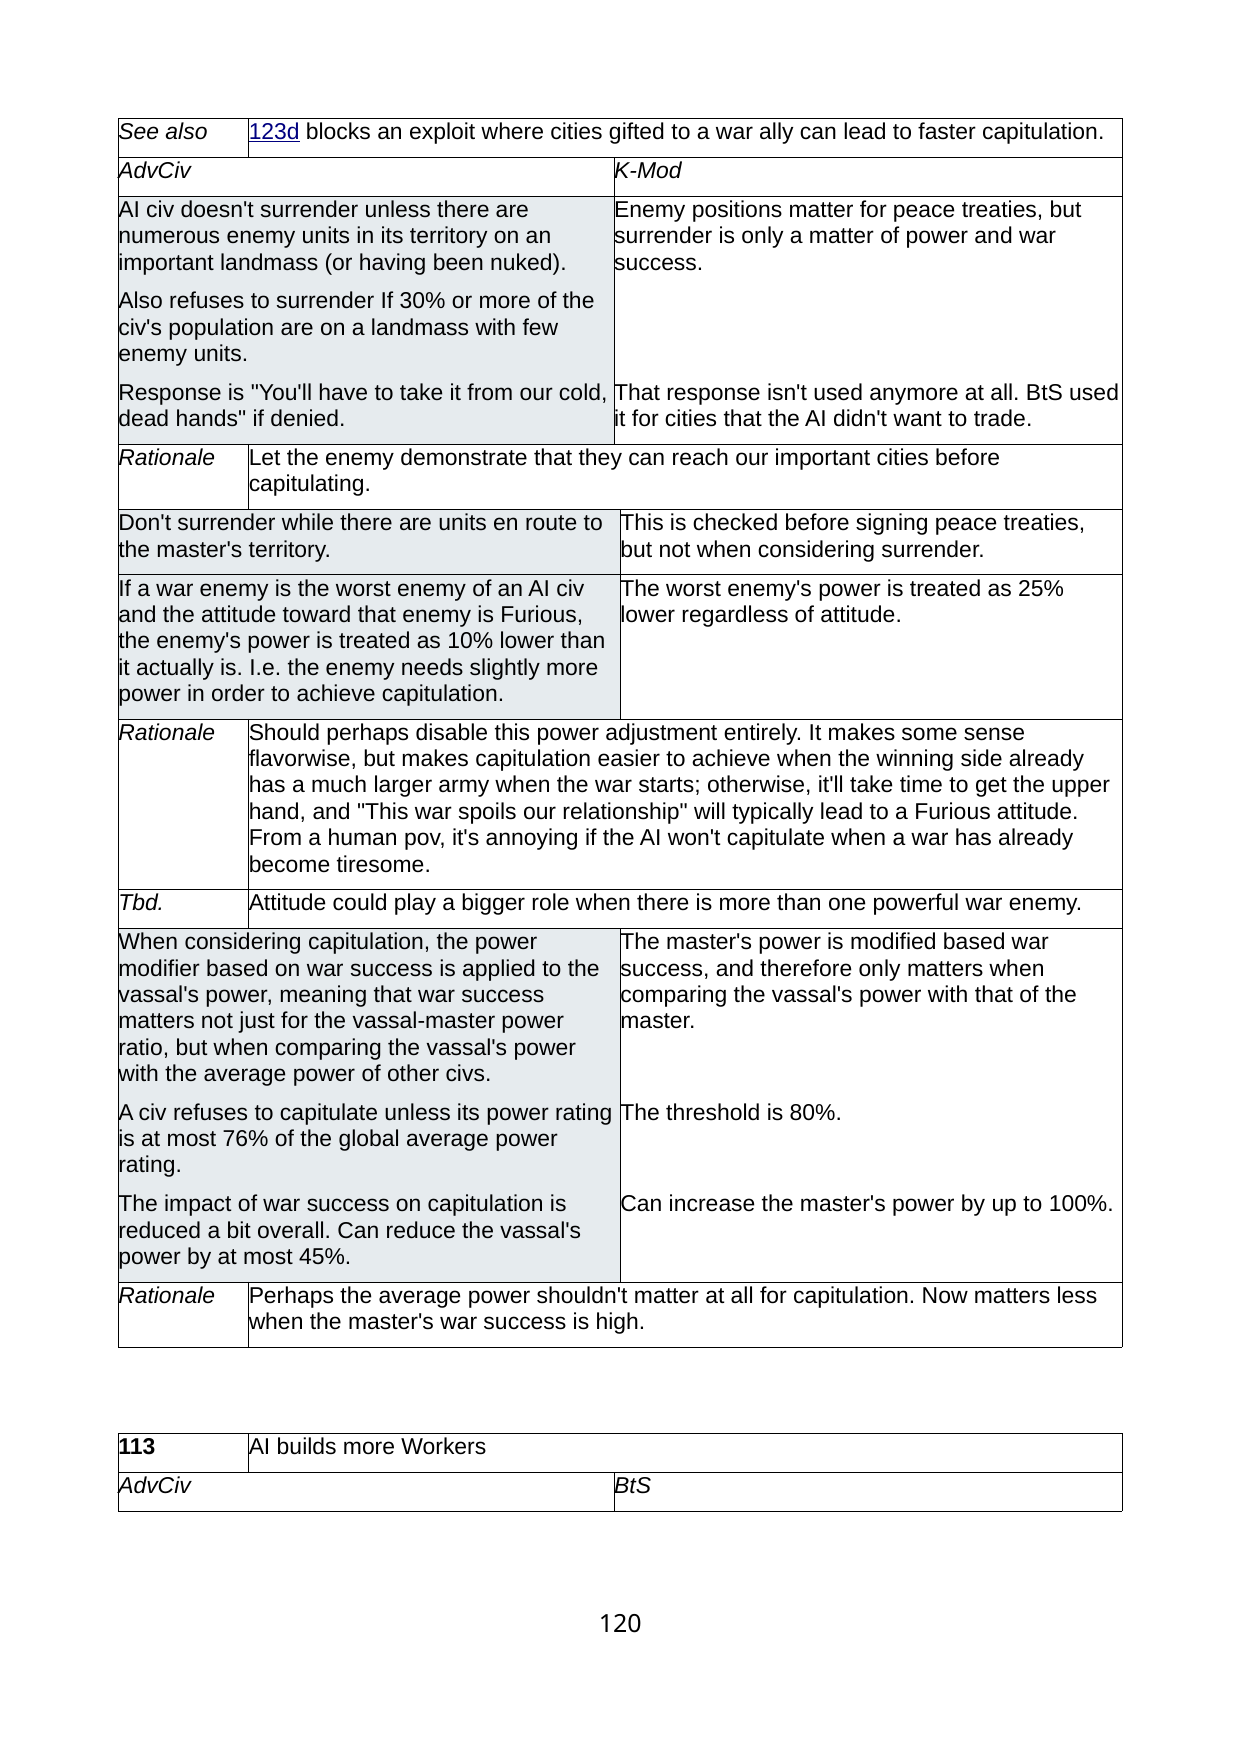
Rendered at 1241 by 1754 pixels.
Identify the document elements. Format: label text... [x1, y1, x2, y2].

table_cell The master's power is modified based war success, and therefore only matters when comparing the vassal's power with that of the master. The threshold is 80%. Can increase the master's power by up to 100%. [621, 929, 1122, 1282]
table_cell The worst enemy's power is treated as 25% lower regardless of attitude. [621, 575, 1122, 719]
table_cell K-Mod [615, 158, 1122, 196]
table_cell Tbd. [119, 890, 248, 928]
table_cell When considering capitulation, the power modifier based on war success is applied to the vassal's power, meaning that war success matters not just for the vassal-master power ratio, but when comparing the vassal's power with the average power of other civs. A civ refuses to capitulate unless its power rating is at most 76% of the global average power rating. The impact of war success on capitulation is reduced a bit overall. Can reduce the vassal's power by at most 45%. [119, 929, 620, 1282]
table_header 113 [119, 1434, 248, 1472]
table_cell This is checked before signing peace treaties, but not when considering surrender. [621, 510, 1122, 574]
table_cell Let the enemy demonstrate that they can reach our important cities before capitulating. [249, 445, 1122, 509]
table_cell Don't surrender while there are units en route to the master's territory. [119, 510, 620, 574]
table_cell AdvCiv [119, 1473, 614, 1511]
table_cell Rationale [119, 1283, 248, 1347]
table_cell Rationale [119, 720, 248, 889]
table_cell Perhaps the average power shouldn't matter at all for capitulation. Now matters less when the master's war success is high. [249, 1283, 1122, 1347]
table_cell 123d blocks an exploit where cities gifted to a war ally can lead to faster capitulation. [249, 119, 1122, 157]
table_cell Rationale [119, 445, 248, 509]
table_header AI builds more Workers [249, 1434, 1122, 1472]
table_cell AI civ doesn't surrender unless there are numerous enemy units in its territory on an important landmass (or having been nuked). Also refuses to surrender If 30% or more of the civ's population are on a landmass with few enemy units. Response is "You'll have to take it from our cold, dead hands" if denied. [119, 197, 614, 444]
table_cell Enemy positions matter for peace treaties, but surrender is only a matter of power and war success. That response isn't used anymore at all. BtS used it for cities that the AI didn't want to trade. [615, 197, 1122, 444]
table_cell If a war enemy is the worst enemy of an AI civ and the attitude toward that enemy is Furious, the enemy's power is treated as 10% lower than it actually is. I.e. the enemy needs slightly more power in order to achieve capitulation. [119, 575, 620, 719]
table_cell AdvCiv [119, 158, 614, 196]
table_cell BtS [615, 1473, 1122, 1511]
table_cell Attitude could play a bigger role when there is more than one powerful war enemy. [249, 890, 1122, 928]
table_cell Should perhaps disable this power adjustment entirely. It makes some sense flavorwise, but makes capitulation easier to achieve when the winning side already has a much larger army when the war starts; otherwise, it'll take time to get the upper hand, and "This war spoils our relationship" will typically lead to a Furious attitude. From a human pov, it's annoying if the AI won't capitulate when a war has already become tiresome. [249, 720, 1122, 889]
table_cell See also [119, 119, 248, 157]
